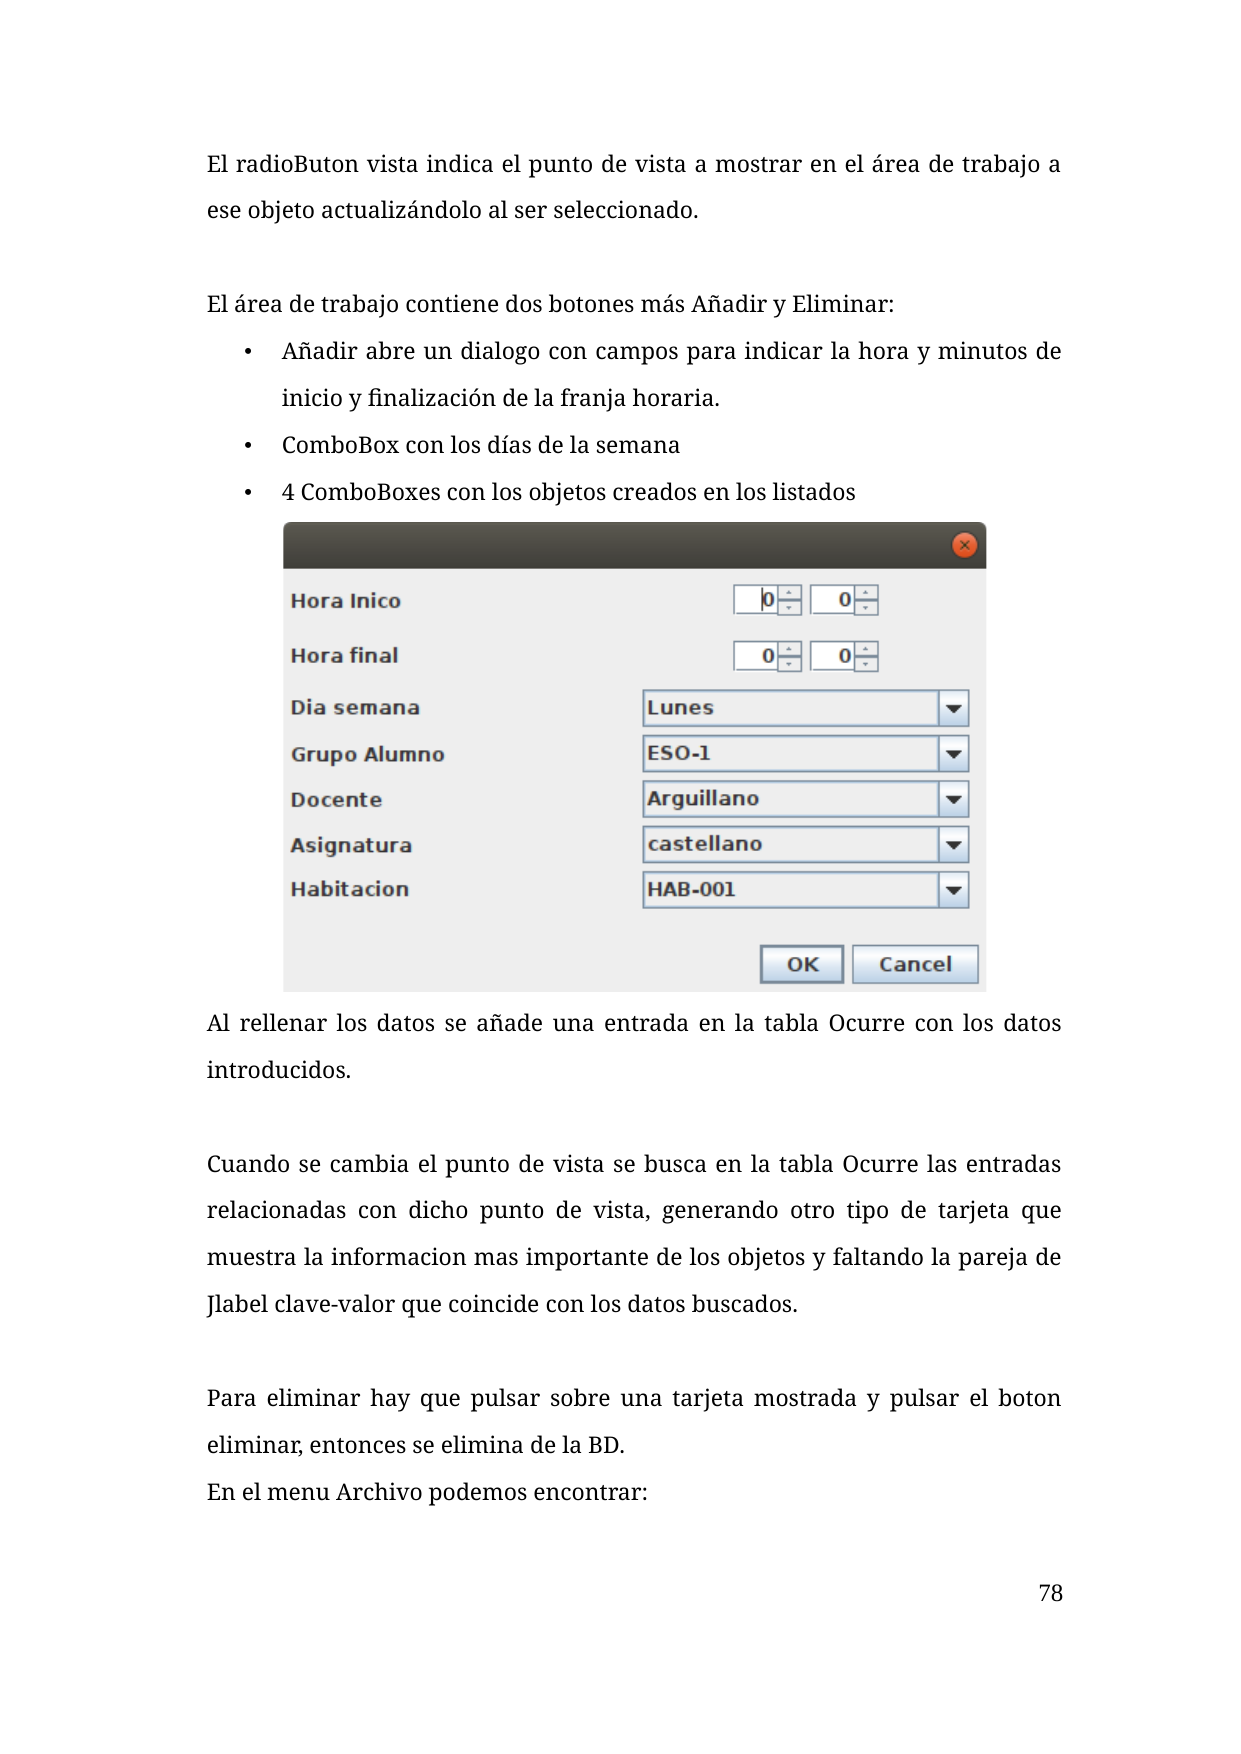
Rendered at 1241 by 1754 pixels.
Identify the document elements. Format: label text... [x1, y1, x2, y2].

text Para eliminar hay que pulsar sobre una tarjeta mostrada y pulsar el boton eliminar, entonces se elimina de la BD. [207, 1382, 1063, 1460]
picture [283, 522, 987, 992]
text Cuando se cambia el punto de vista se busca en la tabla Ocurre las entradas relacionadas con dicho punto de vista, generando otro tipo de tarjeta que muestra la informacion mas importante de los objetos y faltando la pareja de Jlabel clave-valor que coincide con los datos buscados. [207, 1148, 1063, 1319]
list ComboBox con los días de la semana [244, 429, 1063, 460]
text Al rellenar los datos se añade una entrada en la tabla Ocurre con los datos introducidos. [207, 992, 1063, 1085]
text En el menu Archivo podemos encontrar: [207, 1476, 1063, 1507]
text El área de trabajo contiene dos botones más Añadir y Eliminar: [207, 288, 1063, 319]
list Añadir abre un dialogo con campos para indicar la hora y minutos de inicio y finalización de la franja horaria. [244, 335, 1063, 413]
list 4 ComboBoxes con los objetos creados en los listados [244, 476, 1063, 507]
text El radioButon vista indica el punto de vista a mostrar en el área de trabajo a ese objeto actualizándolo al ser seleccionado. [207, 148, 1063, 226]
